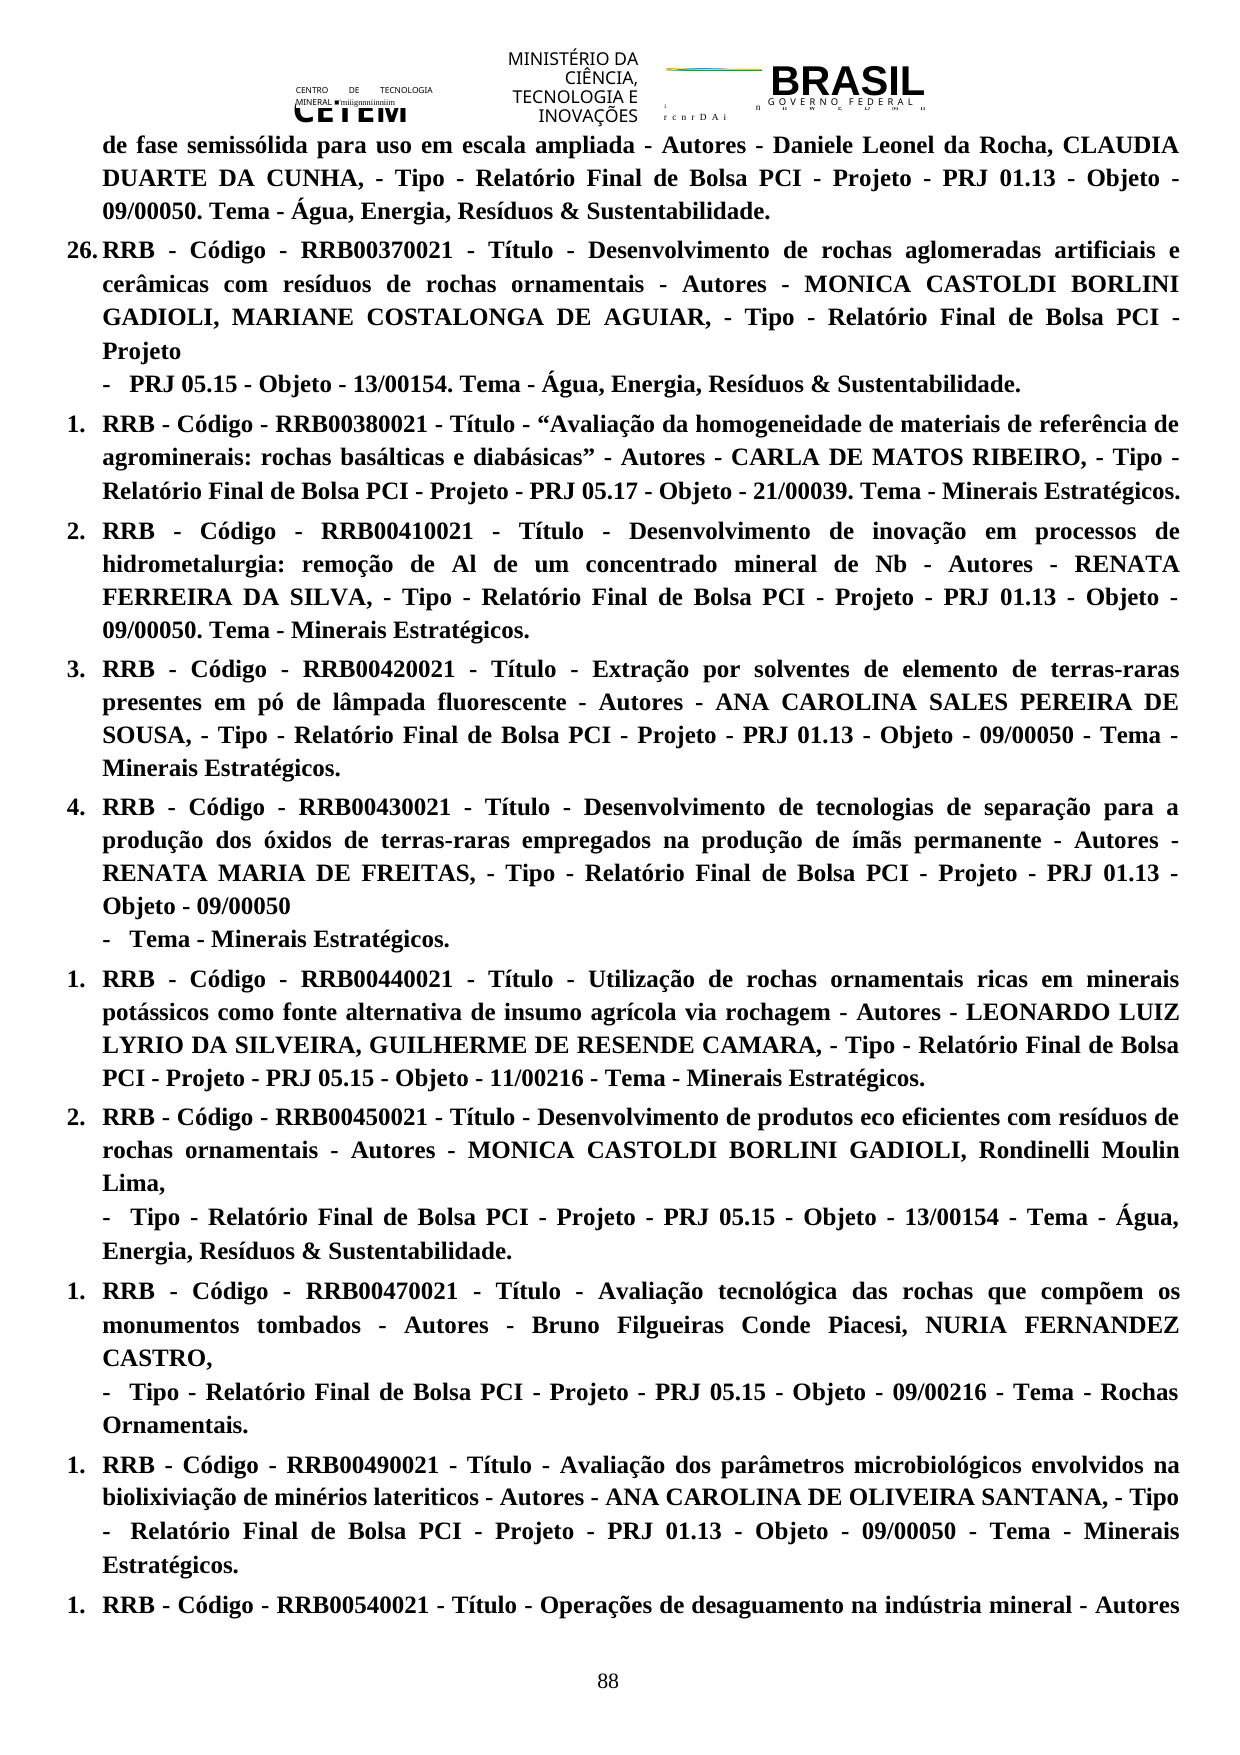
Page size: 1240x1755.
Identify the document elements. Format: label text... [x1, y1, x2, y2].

list RRB - Código - RRB00370021 - Título - Desenvolvimento de rochas aglomeradas artificiais e cerâmicas com resíduos de rochas ornamentais - Autores - MONICA CASTOLDI BORLINI GADIOLI, MARIANE COSTALONGA DE AGUIAR, - Tipo - Relatório Final de Bolsa PCI - Projeto [67, 232, 1181, 366]
list RRB - Código - RRB00490021 - Título - Avaliação dos parâmetros microbiológicos envolvidos na biolixiviação de minérios lateriticos - Autores - ANA CAROLINA DE OLIVEIRA SANTANA, - Tipo [67, 1447, 1181, 1512]
list Relatório Final de Bolsa PCI - Projeto - PRJ 01.13 - Objeto - 09/00050 - Tema - Minerais Estratégicos. [102, 1512, 1181, 1580]
list RRB - Código - RRB00450021 - Título - Desenvolvimento de produtos eco eficientes com resíduos de rochas ornamentais - Autores - MONICA CASTOLDI BORLINI GADIOLI, Rondinelli Moulin Lima, [67, 1099, 1181, 1198]
list RRB - Código - RRB00540021 - Título - Operações de desaguamento na indústria mineral - Autores [67, 1587, 1181, 1620]
list RRB - Código - RRB00380021 - Título - “Avaliação da homogeneidade de materiais de referência de agrominerais: rochas basálticas e diabásicas” - Autores - CARLA DE MATOS RIBEIRO, - Tipo - Relatório Final de Bolsa PCI - Projeto - PRJ 05.17 - Objeto - 21/00039. Tema - Minerais Estratégicos. [67, 406, 1181, 506]
list RRB - Código - RRB00420021 - Título - Extração por solventes de elemento de terras-raras presentes em pó de lâmpada fluorescente - Autores - ANA CAROLINA SALES PEREIRA DE SOUSA, - Tipo - Relatório Final de Bolsa PCI - Projeto - PRJ 01.13 - Objeto - 09/00050 - Tema - Minerais Estratégicos. [67, 651, 1181, 783]
list RRB - Código - RRB00430021 - Título - Desenvolvimento de tecnologias de separação para a produção dos óxidos de terras-raras empregados na produção de ímãs permanente - Autores - RENATA MARIA DE FREITAS, - Tipo - Relatório Final de Bolsa PCI - Projeto - PRJ 01.13 - Objeto - 09/00050 [67, 789, 1181, 921]
subtitle BRASIL [664, 62, 925, 103]
list Tipo - Relatório Final de Bolsa PCI - Projeto - PRJ 05.15 - Objeto - 13/00154 - Tema - Água, Energia, Resíduos & Sustentabilidade. [102, 1198, 1181, 1266]
text CENTRO DE TECNOLOGIA MINERAL ■'miiignnniinniim [296, 84, 433, 108]
list PRJ 05.15 - Objeto - 13/00154. Tema - Água, Energia, Resíduos & Sustentabilidade. [102, 366, 1181, 399]
list Tipo - Relatório Final de Bolsa PCI - Projeto - PRJ 05.15 - Objeto - 09/00216 - Tema - Rochas Ornamentais. [102, 1373, 1181, 1440]
text MINISTÉRIO DA CIÊNCIA, TECNOLOGIA E INOVAÇÕES [458, 50, 638, 127]
text de fase semissólida para uso em escala ampliada - Autores - Daniele Leonel da Rocha, CLAUDIA DUARTE DA CUNHA, - Tipo - Relatório Final de Bolsa PCI - Projeto - PRJ 01.13 - Objeto - 09/00050. Tema - Água, Energia, Resíduos & Sustentabilidade. [102, 127, 1181, 226]
list Tema - Minerais Estratégicos. [102, 921, 1181, 954]
text GOVERNO FEDERAL [768, 98, 926, 107]
list RRB - Código - RRB00470021 - Título - Avaliação tecnológica das rochas que compõem os monumentos tombados - Autores - Bruno Filgueiras Conde Piacesi, NURIA FERNANDEZ CASTRO, [67, 1273, 1181, 1373]
list RRB - Código - RRB00440021 - Título - Utilização de rochas ornamentais ricas em minerais potássicos como fonte alternativa de insumo agrícola via rochagem - Autores - LEONARDO LUIZ LYRIO DA SILVEIRA, GUILHERME DE RESENDE CAMARA, - Tipo - Relatório Final de Bolsa PCI - Projeto - PRJ 05.15 - Objeto - 11/00216 - Tema - Minerais Estratégicos. [67, 961, 1181, 1093]
list RRB - Código - RRB00410021 - Título - Desenvolvimento de inovação em processos de hidrometalurgia: remoção de Al de um concentrado mineral de Nb - Autores - RENATA FERREIRA DA SILVA, - Tipo - Relatório Final de Bolsa PCI - Projeto - PRJ 01.13 - Objeto - 09/00050. Tema - Minerais Estratégicos. [67, 513, 1181, 645]
text 1 n n w e d m n rcnrDAi [664, 103, 925, 122]
